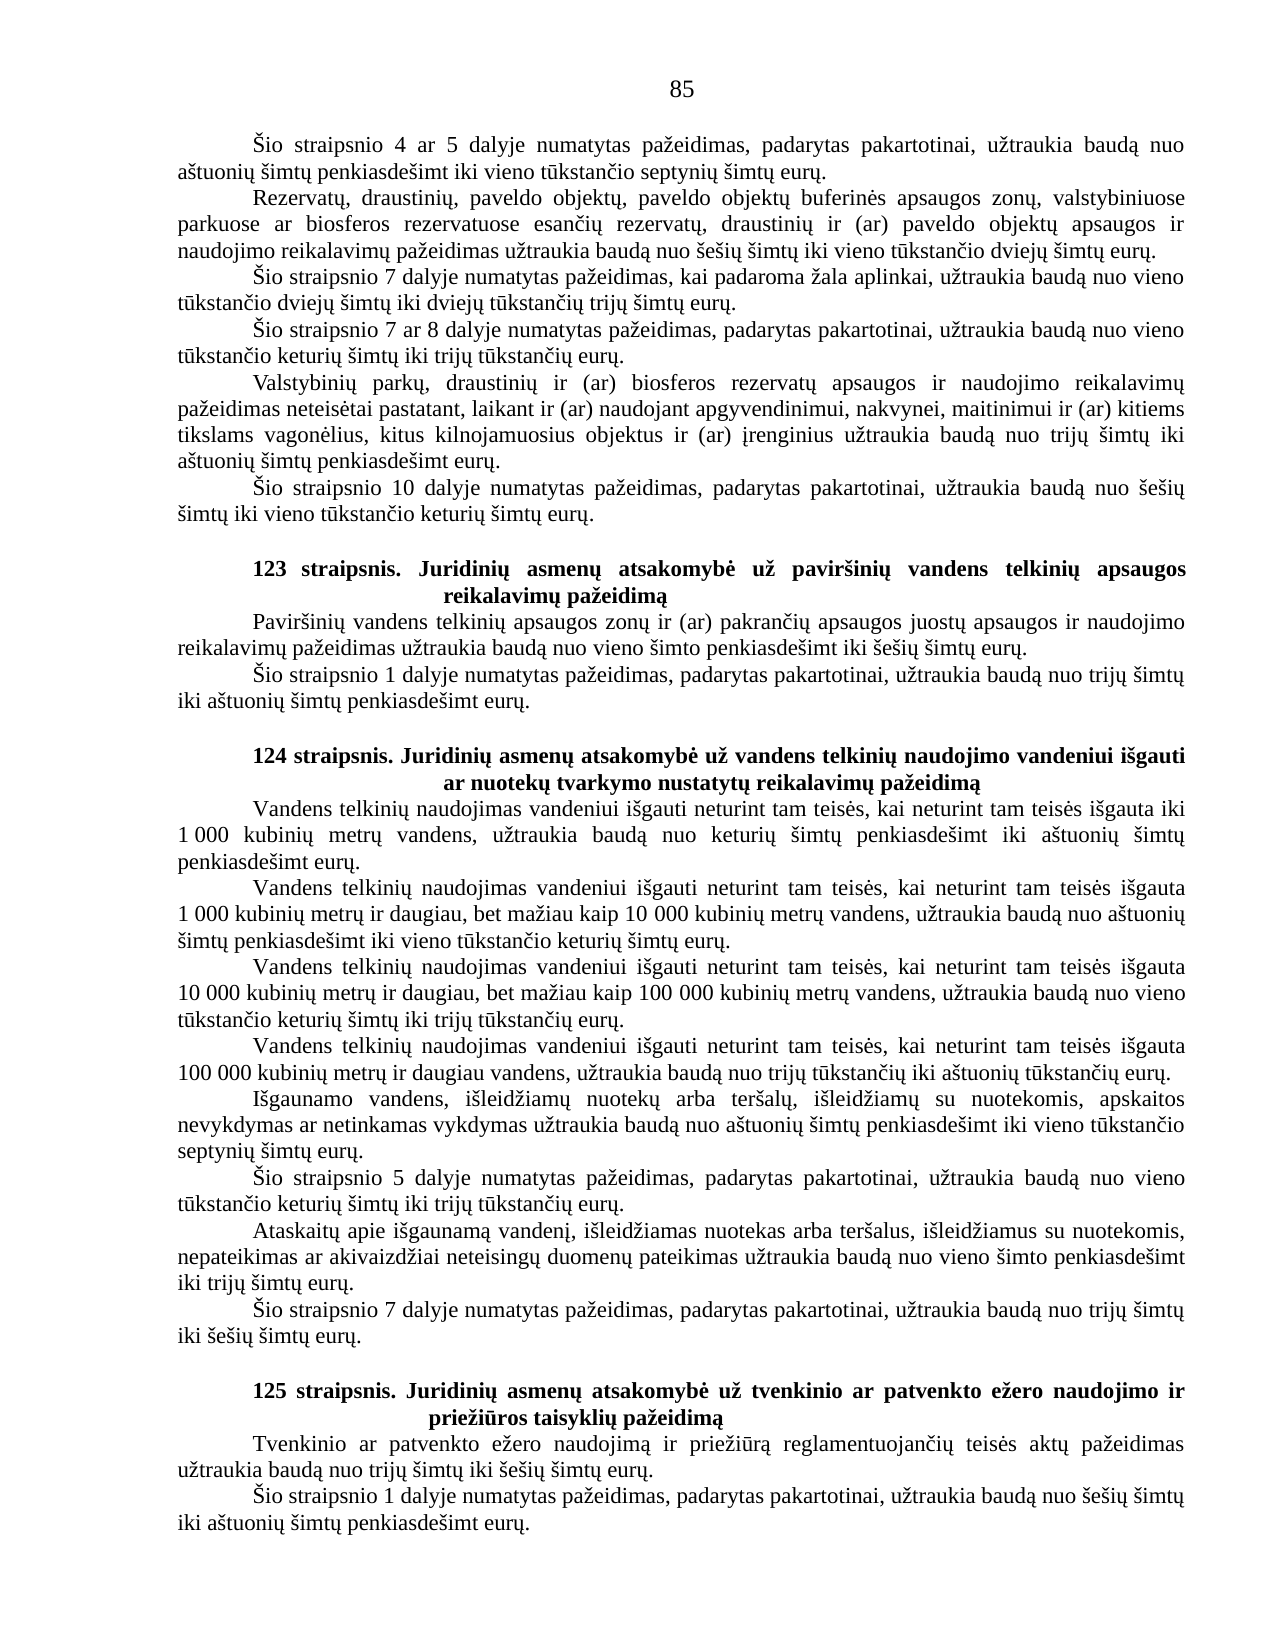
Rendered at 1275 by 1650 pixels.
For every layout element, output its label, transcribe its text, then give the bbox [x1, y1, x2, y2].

text 124 straipsnis. Juridinių asmenų atsakomybė už vandens telkinių naudojimo vandeniui išgauti ar nuotekų tvarkymo nustatytų reikalavimų pažeidimą [252, 742, 1186, 795]
text Vandens telkinių naudojimas vandeniui išgauti neturint tam teisės, kai neturint tam teisės išgauta 1 000 kubinių metrų ir daugiau, bet mažiau kaip 10 000 kubinių metrų vandens, užtraukia baudą nuo aštuonių šimtų penkiasdešimt iki vieno tūkstančio keturių šimtų eurų. [177, 874, 1186, 953]
text Šio straipsnio 7 dalyje numatytas pažeidimas, kai padaroma žala aplinkai, užtraukia baudą nuo vieno tūkstančio dviejų šimtų iki dviejų tūkstančių trijų šimtų eurų. [177, 263, 1186, 316]
text Išgaunamo vandens, išleidžiamų nuotekų arba teršalų, išleidžiamų su nuotekomis, apskaitos nevykdymas ar netinkamas vykdymas užtraukia baudą nuo aštuonių šimtų penkiasdešimt iki vieno tūkstančio septynių šimtų eurų. [177, 1085, 1186, 1164]
text Šio straipsnio 1 dalyje numatytas pažeidimas, padarytas pakartotinai, užtraukia baudą nuo šešių šimtų iki aštuonių šimtų penkiasdešimt eurų. [177, 1483, 1186, 1535]
text Šio straipsnio 10 dalyje numatytas pažeidimas, padarytas pakartotinai, užtraukia baudą nuo šešių šimtų iki vieno tūkstančio keturių šimtų eurų. [177, 474, 1186, 527]
text Šio straipsnio 7 ar 8 dalyje numatytas pažeidimas, padarytas pakartotinai, užtraukia baudą nuo vieno tūkstančio keturių šimtų iki trijų tūkstančių eurų. [177, 316, 1186, 368]
text Vandens telkinių naudojimas vandeniui išgauti neturint tam teisės, kai neturint tam teisės išgauta iki 1 000 kubinių metrų vandens, užtraukia baudą nuo keturių šimtų penkiasdešimt iki aštuonių šimtų penkiasdešimt eurų. [177, 795, 1186, 874]
text Rezervatų, draustinių, paveldo objektų, paveldo objektų buferinės apsaugos zonų, valstybiniuose parkuose ar biosferos rezervatuose esančių rezervatų, draustinių ir (ar) paveldo objektų apsaugos ir naudojimo reikalavimų pažeidimas užtraukia baudą nuo šešių šimtų iki vieno tūkstančio dviejų šimtų eurų. [177, 184, 1186, 263]
text 125 straipsnis. Juridinių asmenų atsakomybė už tvenkinio ar patvenkto ežero naudojimo ir priežiūros taisyklių pažeidimą [252, 1377, 1186, 1430]
text Vandens telkinių naudojimas vandeniui išgauti neturint tam teisės, kai neturint tam teisės išgauta 10 000 kubinių metrų ir daugiau, bet mažiau kaip 100 000 kubinių metrų vandens, užtraukia baudą nuo vieno tūkstančio keturių šimtų iki trijų tūkstančių eurų. [177, 953, 1186, 1032]
text 123 straipsnis. Juridinių asmenų atsakomybė už paviršinių vandens telkinių apsaugos reikalavimų pažeidimą [252, 555, 1186, 608]
text Tvenkinio ar patvenkto ežero naudojimą ir priežiūrą reglamentuojančių teisės aktų pažeidimas užtraukia baudą nuo trijų šimtų iki šešių šimtų eurų. [177, 1430, 1186, 1483]
text Šio straipsnio 7 dalyje numatytas pažeidimas, padarytas pakartotinai, užtraukia baudą nuo trijų šimtų iki šešių šimtų eurų. [177, 1296, 1186, 1348]
text Valstybinių parkų, draustinių ir (ar) biosferos rezervatų apsaugos ir naudojimo reikalavimų pažeidimas neteisėtai pastatant, laikant ir (ar) naudojant apgyvendinimui, nakvynei, maitinimui ir (ar) kitiems tikslams vagonėlius, kitus kilnojamuosius objektus ir (ar) įrenginius užtraukia baudą nuo trijų šimtų iki aštuonių šimtų penkiasdešimt eurų. [177, 368, 1186, 474]
text Šio straipsnio 5 dalyje numatytas pažeidimas, padarytas pakartotinai, užtraukia baudą nuo vieno tūkstančio keturių šimtų iki trijų tūkstančių eurų. [177, 1164, 1186, 1217]
text Šio straipsnio 1 dalyje numatytas pažeidimas, padarytas pakartotinai, užtraukia baudą nuo trijų šimtų iki aštuonių šimtų penkiasdešimt eurų. [177, 661, 1186, 713]
text Paviršinių vandens telkinių apsaugos zonų ir (ar) pakrančių apsaugos juostų apsaugos ir naudojimo reikalavimų pažeidimas užtraukia baudą nuo vieno šimto penkiasdešimt iki šešių šimtų eurų. [177, 608, 1186, 661]
text Ataskaitų apie išgaunamą vandenį, išleidžiamas nuotekas arba teršalus, išleidžiamus su nuotekomis, nepateikimas ar akivaizdžiai neteisingų duomenų pateikimas užtraukia baudą nuo vieno šimto penkiasdešimt iki trijų šimtų eurų. [177, 1217, 1186, 1296]
text Vandens telkinių naudojimas vandeniui išgauti neturint tam teisės, kai neturint tam teisės išgauta 100 000 kubinių metrų ir daugiau vandens, užtraukia baudą nuo trijų tūkstančių iki aštuonių tūkstančių eurų. [177, 1032, 1186, 1085]
text Šio straipsnio 4 ar 5 dalyje numatytas pažeidimas, padarytas pakartotinai, užtraukia baudą nuo aštuonių šimtų penkiasdešimt iki vieno tūkstančio septynių šimtų eurų. [177, 131, 1186, 184]
